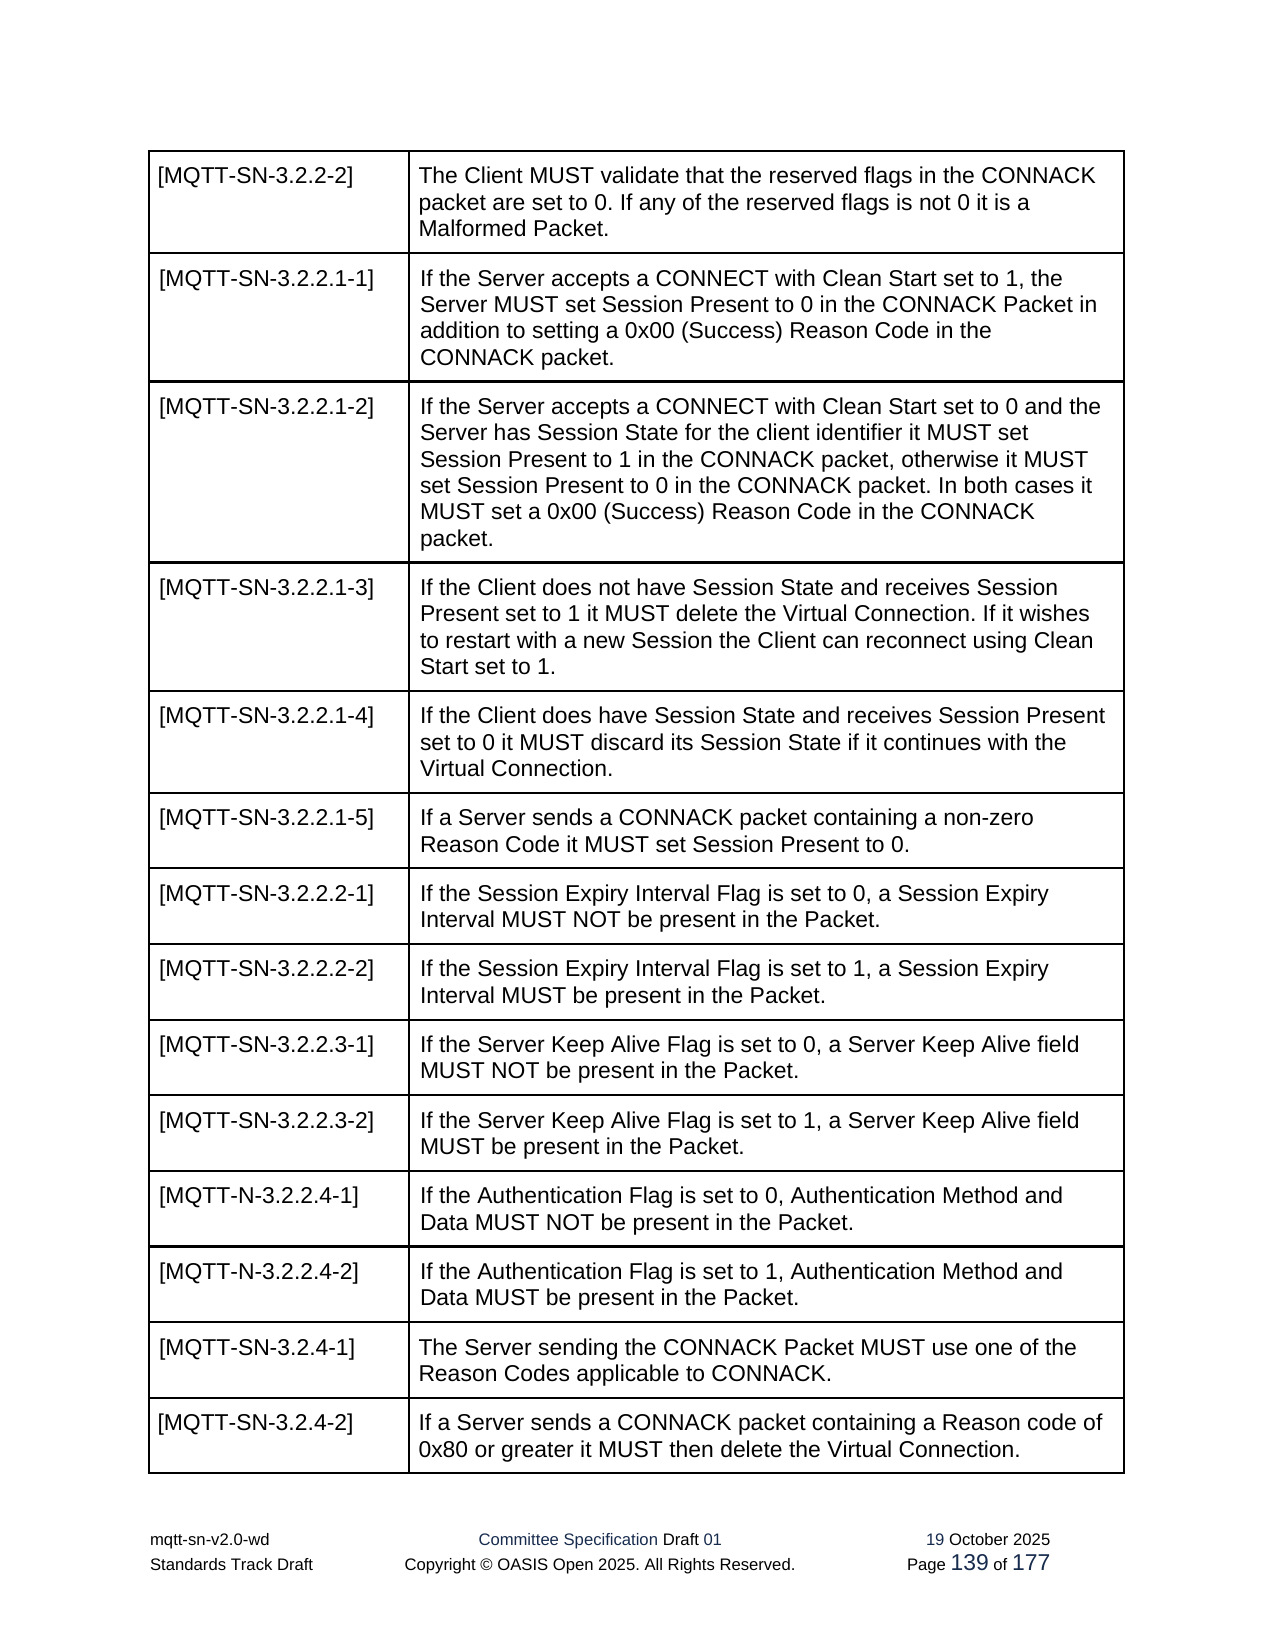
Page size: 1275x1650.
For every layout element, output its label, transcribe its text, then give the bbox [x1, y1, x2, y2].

table_cell [MQTT-SN-3.2.4-2] [150, 1399, 408, 1472]
table_cell [MQTT-SN-3.2.2.1-1] [150, 254, 408, 380]
table_cell [MQTT-SN-3.2.2.3-2] [150, 1096, 408, 1170]
table_cell [MQTT-SN-3.2.2.1-5] [150, 794, 408, 867]
table_cell If the Authentication Flag is set to 1, Authentication Method and Data MUST be present in the Packet. [410, 1248, 1123, 1321]
table_cell [MQTT-N-3.2.2.4-1] [150, 1172, 408, 1245]
table_cell ​​If the Authentication Flag is set to 0, Authentication Method and Data MUST NOT be present in the Packet. [410, 1172, 1123, 1245]
table_cell If the Client does have Session State and receives Session Present set to 0 it MUST discard its Session State if it continues with the Virtual Connection. [410, 692, 1123, 792]
table_cell [MQTT-N-3.2.2.4-2] [150, 1248, 408, 1321]
table_cell [MQTT-SN-3.2.2.1-3] [150, 564, 408, 690]
table_cell [MQTT-SN-3.2.2-2] [150, 152, 408, 252]
table_cell The Server sending the CONNACK Packet MUST use one of the Reason Codes applicable to CONNACK. [410, 1323, 1123, 1397]
table_cell If the Session Expiry Interval Flag is set to 1, a Session Expiry Interval MUST be present in the Packet. [410, 945, 1123, 1018]
table_cell If the Server accepts a CONNECT with Clean Start set to 0 and the Server has Session State for the client identifier it MUST set Session Present to 1 in the CONNACK packet, otherwise it MUST set Session Present to 0 in the CONNACK packet. In both cases it MUST set a 0x00 (Success) Reason Code in the CONNACK packet. [410, 383, 1123, 561]
table_cell If the Server accepts a CONNECT with Clean Start set to 1, the Server MUST set Session Present to 0 in the CONNACK Packet in addition to setting a 0x00 (Success) Reason Code in the CONNACK packet. [410, 254, 1123, 380]
table_cell [MQTT-SN-3.2.2.3-1] [150, 1021, 408, 1094]
table_cell [MQTT-SN-3.2.2.2-1] [150, 869, 408, 943]
table_cell The Client MUST validate that the reserved flags in the CONNACK packet are set to 0. If any of the reserved flags is not 0 it is a Malformed Packet. [410, 152, 1123, 252]
table_cell ​​If the Session Expiry Interval Flag is set to 0, a Session Expiry Interval MUST NOT be present in the Packet. [410, 869, 1123, 943]
table_cell ​​If the Server Keep Alive Flag is set to 0, a Server Keep Alive field MUST NOT be present in the Packet. [410, 1021, 1123, 1094]
table_cell If a Server sends a CONNACK packet containing a non-zero Reason Code it MUST set Session Present to 0. [410, 794, 1123, 867]
table_cell If the Client does not have Session State and receives Session Present set to 1 it MUST delete the Virtual Connection. If it wishes to restart with a new Session the Client can reconnect using Clean Start set to 1. [410, 564, 1123, 690]
table_cell [MQTT-SN-3.2.2.1-2] [150, 383, 408, 561]
table_cell If the Server Keep Alive Flag is set to 1, a Server Keep Alive field MUST be present in the Packet. [410, 1096, 1123, 1170]
table_cell [MQTT-SN-3.2.4-1] [150, 1323, 408, 1397]
table_cell [MQTT-SN-3.2.2.1-4] [150, 692, 408, 792]
table_cell [MQTT-SN-3.2.2.2-2] [150, 945, 408, 1018]
table_cell If a Server sends a CONNACK packet containing a Reason code of 0x80 or greater it MUST then delete the Virtual Connection. [410, 1399, 1123, 1472]
